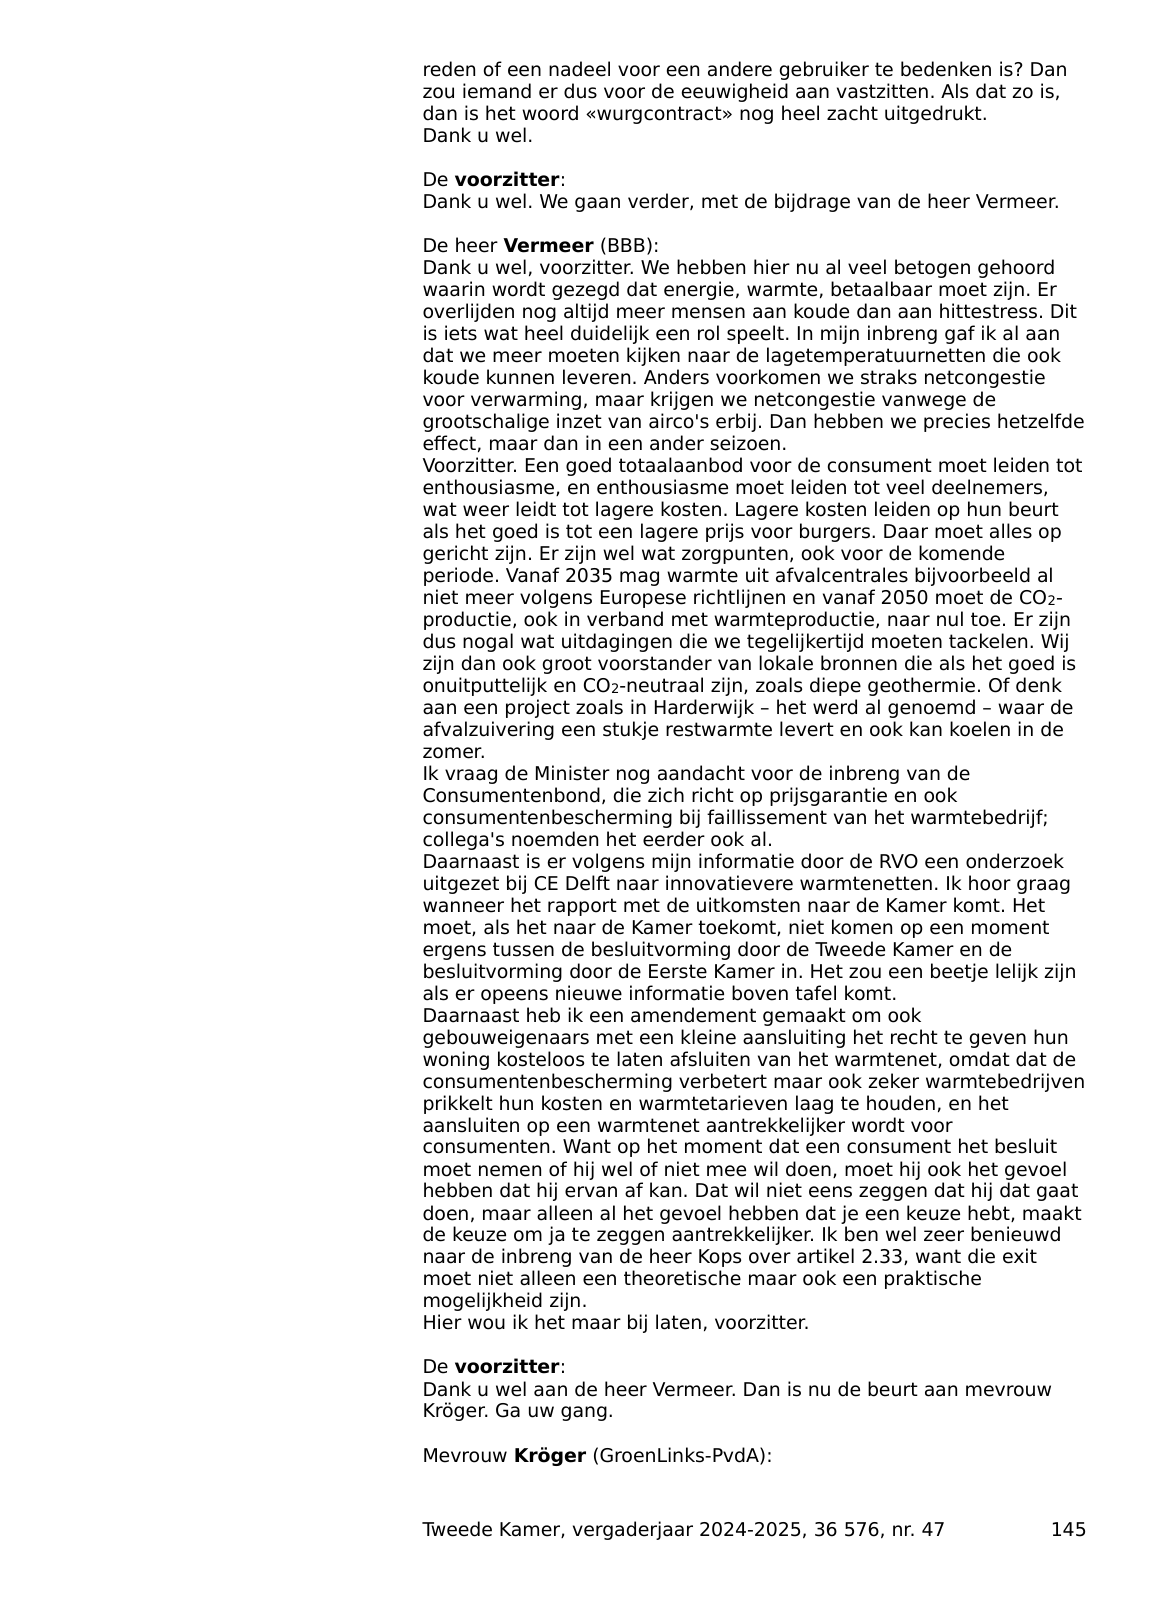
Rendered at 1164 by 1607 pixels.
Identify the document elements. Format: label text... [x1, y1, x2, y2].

text Daarnaast is er volgens mijn informatie door de RVO een onderzoek uitgezet bij CE Delft naar innovatievere warmtenetten. Ik hoor graag wanneer het rapport met de uitkomsten naar de Kamer komt. Het moet, als het naar de Kamer toekomt, niet komen op een moment ergens tussen de besluitvorming door de Tweede Kamer en de besluitvorming door de Eerste Kamer in. Het zou een beetje lelijk zijn als er opeens nieuwe informatie boven tafel komt. [422, 851, 1087, 1004]
text Dank u wel. We gaan verder, met de bijdrage van de heer Vermeer. [422, 191, 1087, 213]
text Hier wou ik het maar bij laten, voorzitter. [422, 1312, 1087, 1334]
text Voorzitter. Een goed totaalaanbod voor de consument moet leiden tot enthousiasme, en enthousiasme moet leiden tot veel deelnemers, wat weer leidt tot lagere kosten. Lagere kosten leiden op hun beurt als het goed is tot een lagere prijs voor burgers. Daar moet alles op gericht zijn. Er zijn wel wat zorgpunten, ook voor de komende periode. Vanaf 2035 mag warmte uit afvalcentrales bijvoorbeeld al niet meer volgens Europese richtlijnen en vanaf 2050 moet de CO2-productie, ook in verband met warmteproductie, naar nul toe. Er zijn dus nogal wat uitdagingen die we tegelijkertijd moeten tackelen. Wij zijn dan ook groot voorstander van lokale bronnen die als het goed is onuitputtelijk en CO2-neutraal zijn, zoals diepe geothermie. Of denk aan een project zoals in Harderwijk – het werd al genoemd – waar de afvalzuivering een stukje restwarmte levert en ook kan koelen in de zomer. [422, 455, 1087, 763]
text De voorzitter: [422, 169, 1087, 191]
text Dank u wel aan de heer Vermeer. Dan is nu de beurt aan mevrouw Kröger. Ga uw gang. [422, 1378, 1087, 1422]
text Dank u wel. [422, 125, 1087, 147]
text Ik vraag de Minister nog aandacht voor de inbreng van de Consumentenbond, die zich richt op prijsgarantie en ook consumentenbescherming bij faillissement van het warmtebedrijf; collega's noemden het eerder ook al. [422, 763, 1087, 851]
text De voorzitter: [422, 1356, 1087, 1378]
text Mevrouw Kröger (GroenLinks-PvdA): [422, 1444, 1087, 1467]
text Dank u wel, voorzitter. We hebben hier nu al veel betogen gehoord waarin wordt gezegd dat energie, warmte, betaalbaar moet zijn. Er overlijden nog altijd meer mensen aan koude dan aan hittestress. Dit is iets wat heel duidelijk een rol speelt. In mijn inbreng gaf ik al aan dat we meer moeten kijken naar de lagetemperatuurnetten die ook koude kunnen leveren. Anders voorkomen we straks netcongestie voor verwarming, maar krijgen we netcongestie vanwege de grootschalige inzet van airco's erbij. Dan hebben we precies hetzelfde effect, maar dan in een ander seizoen. [422, 257, 1087, 455]
text De heer Vermeer (BBB): [422, 235, 1087, 257]
text reden of een nadeel voor een andere gebruiker te bedenken is? Dan zou iemand er dus voor de eeuwigheid aan vastzitten. Als dat zo is, dan is het woord «wurgcontract» nog heel zacht uitgedrukt. [422, 59, 1087, 125]
text Daarnaast heb ik een amendement gemaakt om ook gebouweigenaars met een kleine aansluiting het recht te geven hun woning kosteloos te laten afsluiten van het warmtenet, omdat dat de consumentenbescherming verbetert maar ook zeker warmtebedrijven prikkelt hun kosten en warmtetarieven laag te houden, en het aansluiten op een warmtenet aantrekkelijker wordt voor consumenten. Want op het moment dat een consument het besluit moet nemen of hij wel of niet mee wil doen, moet hij ook het gevoel hebben dat hij ervan af kan. Dat wil niet eens zeggen dat hij dat gaat doen, maar alleen al het gevoel hebben dat je een keuze hebt, maakt de keuze om ja te zeggen aantrekkelijker. Ik ben wel zeer benieuwd naar de inbreng van de heer Kops over artikel 2.33, want die exit moet niet alleen een theoretische maar ook een praktische mogelijkheid zijn. [422, 1004, 1087, 1312]
